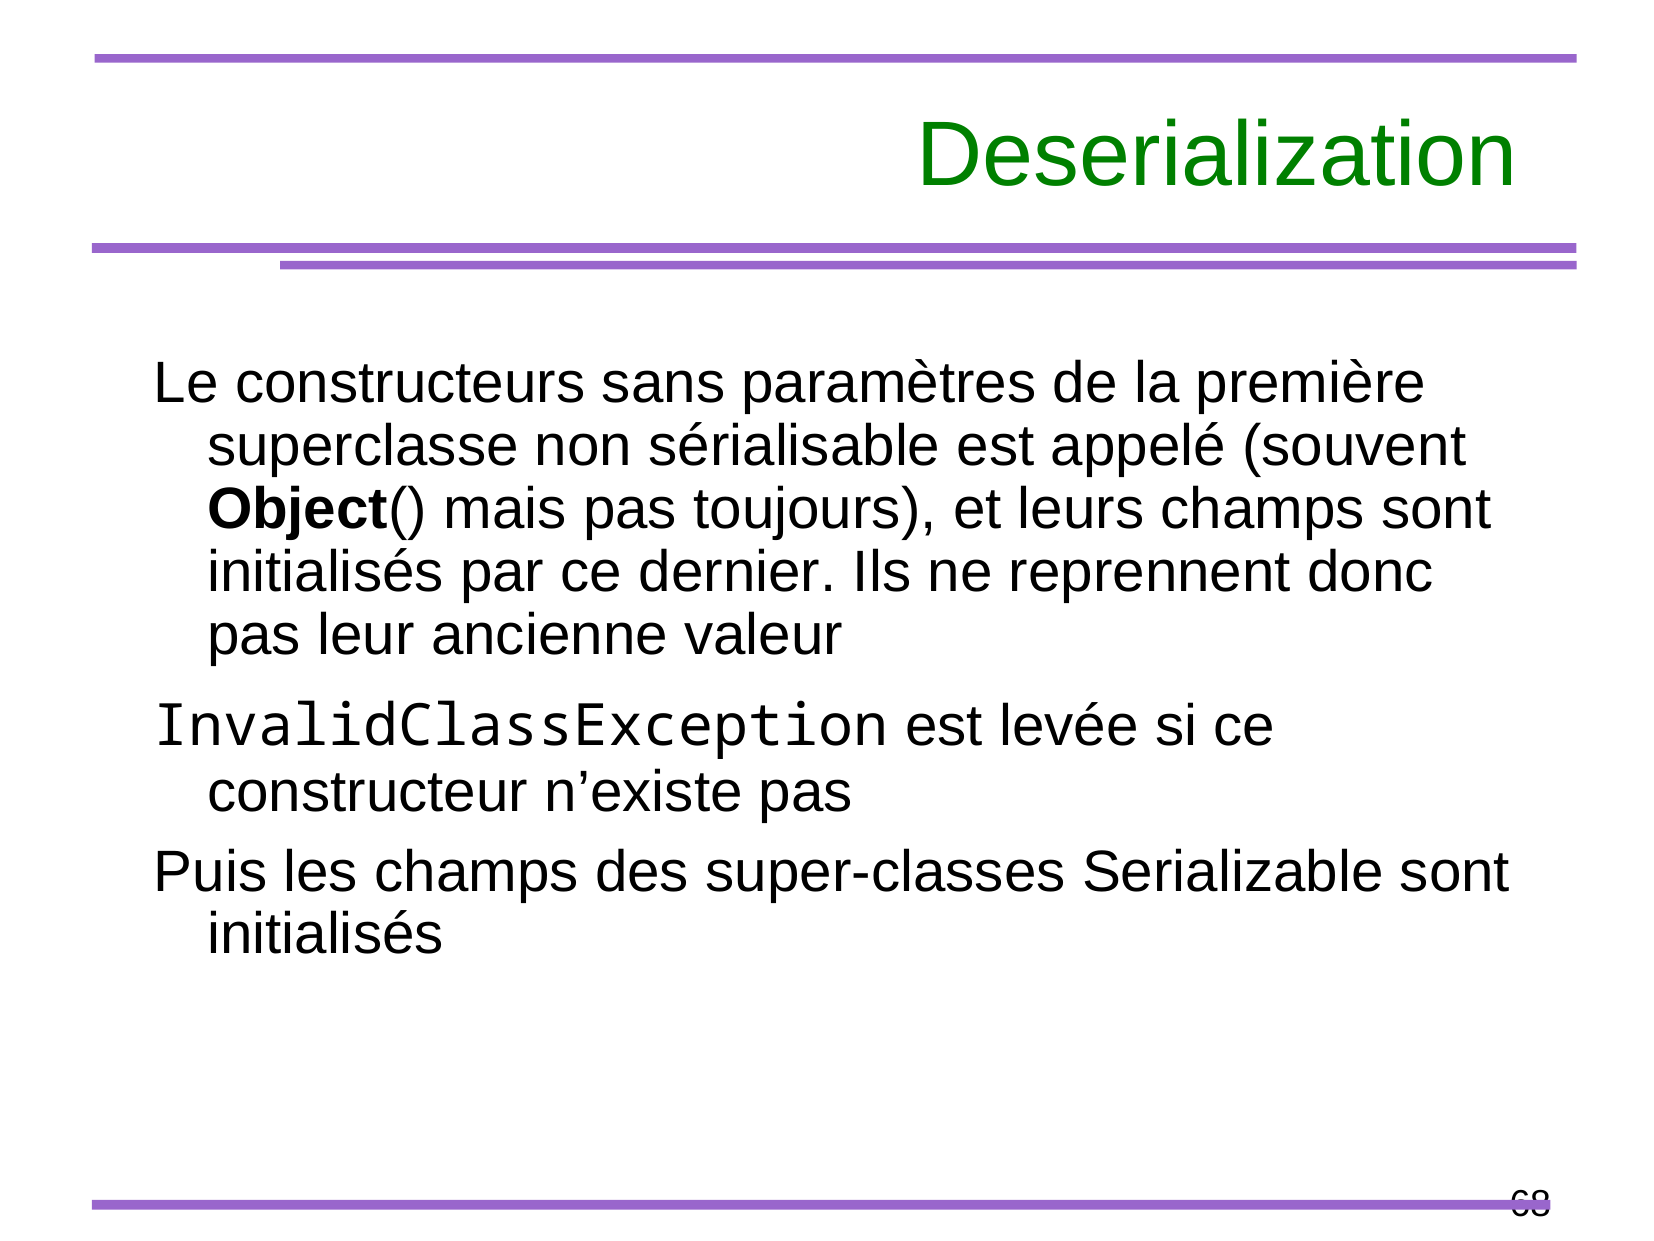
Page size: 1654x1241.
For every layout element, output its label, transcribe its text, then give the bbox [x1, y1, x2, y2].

list Le constructeurs sans paramètres de la première superclasse non sérialisable est appelé (souvent Object() mais pas toujours), et leurs champs sont initialisés par ce dernier. Ils ne reprennent donc pas leur ancienne valeur InvalidClassException est levée si ce constructeur n’existe pas Puis les champs des super-classes Serializable sont initialisés [121, 344, 1534, 1154]
title Deserialization [121, 42, 1534, 265]
